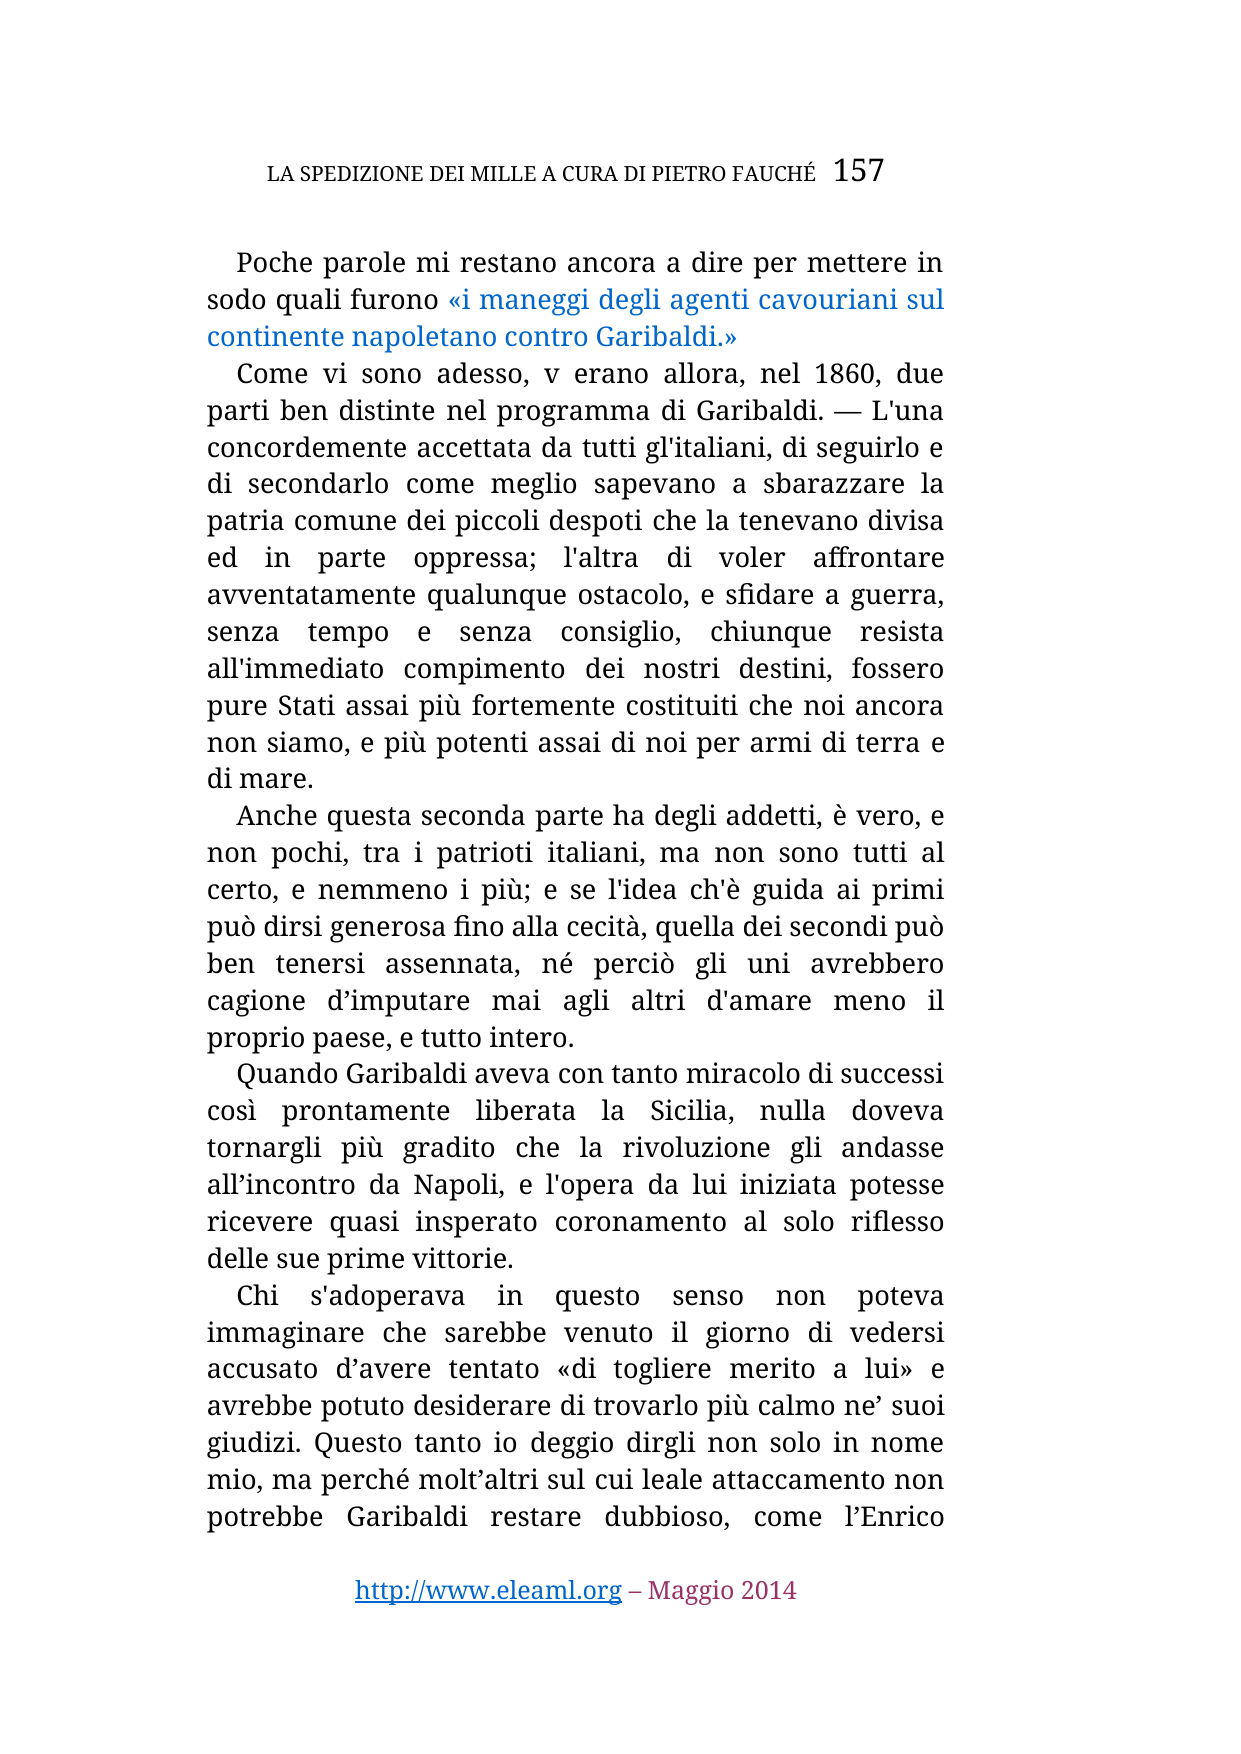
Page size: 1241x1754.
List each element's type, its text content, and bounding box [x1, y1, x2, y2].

text Quando Garibaldi aveva con tanto miracolo di successi così prontamente liberata la Sicilia, nulla doveva tornargli più gradito che la rivoluzione gli andasse all’incontro da Napoli, e l'opera da lui iniziata potesse ricevere quasi insperato coronamento al solo riflesso delle sue prime vittorie. [207, 1055, 945, 1276]
text Come vi sono adesso, v erano allora, nel 1860, due parti ben distinte nel programma di Garibaldi. — L'una concordemente accettata da tutti gl'italiani, di seguirlo e di secondarlo come meglio sapevano a sbarazzare la patria comune dei piccoli despoti che la tenevano divisa ed in parte oppressa; l'altra di voler affrontare avventatamente qualunque ostacolo, e sfidare a guerra, senza tempo e senza consiglio, chiunque resista all'immediato compimento dei nostri destini, fossero pure Stati assai più fortemente costituiti che noi ancora non siamo, e più potenti assai di noi per armi di terra e di mare. [207, 354, 945, 797]
text Anche questa seconda parte ha degli addetti, è vero, e non pochi, tra i patrioti italiani, ma non sono tutti al certo, e nemmeno i più; e se l'idea ch'è guida ai primi può dirsi generosa fino alla cecità, quella dei secondi può ben tenersi assennata, né perciò gli uni avrebbero cagione d’imputare mai agli altri d'amare meno il proprio paese, e tutto intero. [207, 797, 945, 1055]
text Chi s'adoperava in questo senso non poteva immaginare che sarebbe venuto il giorno di vedersi accusato d’avere tentato «di togliere merito a lui» e avrebbe potuto desiderare di trovarlo più calmo ne’ suoi giudizi. Questo tanto io deggio dirgli non solo in nome mio, ma perché molt’altri sul cui leale attaccamento non potrebbe Garibaldi restare dubbioso, come l’Enrico [207, 1276, 945, 1534]
text Poche parole mi restano ancora a dire per mettere in sodo quali furono «i maneggi degli agenti cavouriani sul continente napoletano contro Garibaldi.» [207, 244, 945, 354]
